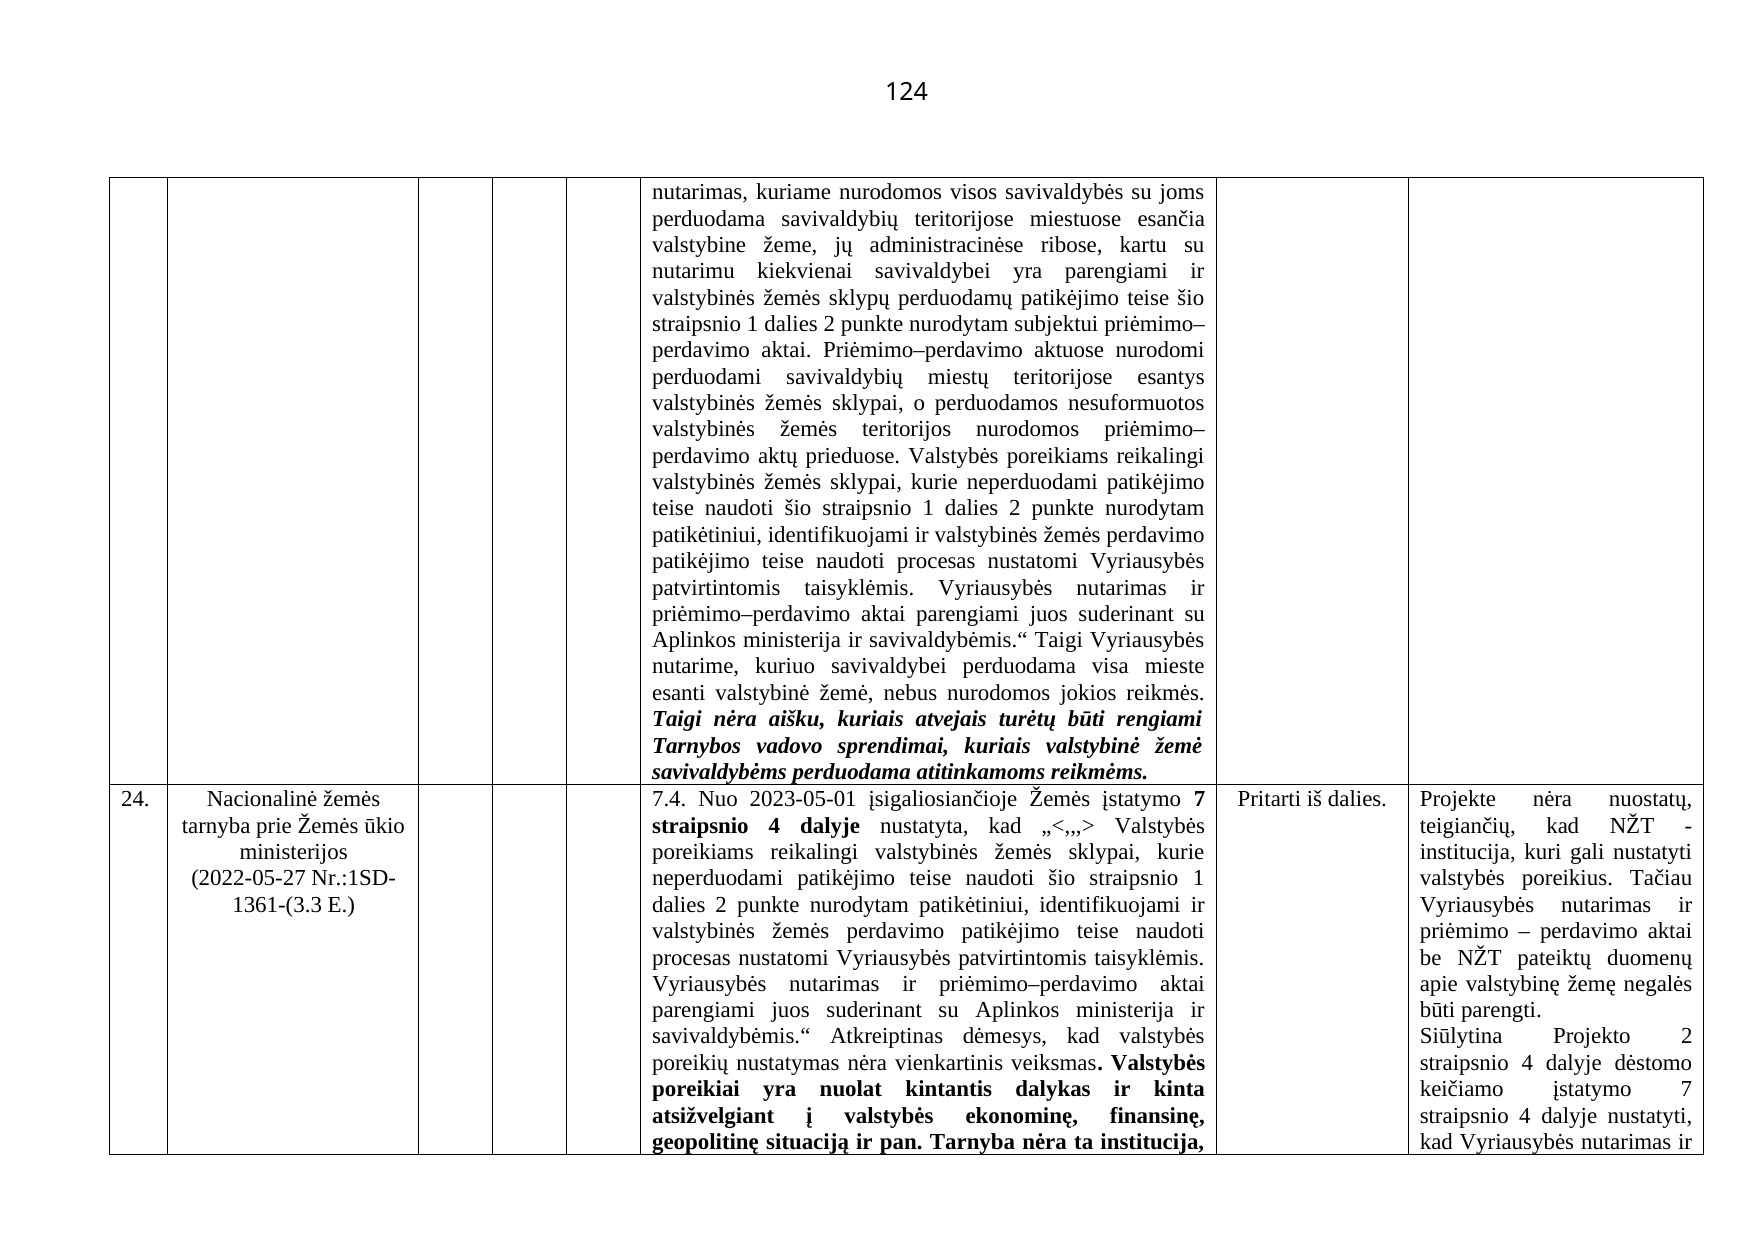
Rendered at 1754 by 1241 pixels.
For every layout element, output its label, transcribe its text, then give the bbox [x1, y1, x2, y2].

table_cell [110, 178, 167, 784]
table_cell 7.4. Nuo 2023-05-01 įsigaliosiančioje Žemės įstatymo 7 straipsnio 4 dalyje nustatyta, kad „<,,,> Valstybės poreikiams reikalingi valstybinės žemės sklypai, kurie neperduodami patikėjimo teise naudoti šio straipsnio 1 dalies 2 punkte nurodytam patikėtiniui, identifikuojami ir valstybinės žemės perdavimo patikėjimo teise naudoti procesas nustatomi Vyriausybės patvirtintomis taisyklėmis. Vyriausybės nutarimas ir priėmimo–perdavimo aktai parengiami juos suderinant su Aplinkos ministerija ir savivaldybėmis.“ Atkreiptinas dėmesys, kad valstybės poreikių nustatymas nėra vienkartinis veiksmas. Valstybės poreikiai yra nuolat kintantis dalykas ir kinta atsižvelgiant į valstybės ekonominę, finansinę, geopolitinę situaciją ir pan. Tarnyba nėra ta institucija, [641, 785, 1216, 1154]
table_cell [493, 785, 566, 1154]
table_cell [1217, 178, 1408, 784]
table_cell [567, 785, 640, 1154]
table_cell [168, 178, 418, 784]
table_cell Projekte nėra nuostatų, teigiančių, kad NŽT - institucija, kuri gali nustatyti valstybės poreikius. Tačiau Vyriausybės nutarimas ir priėmimo – perdavimo aktai be NŽT pateiktų duomenų apie valstybinę žemę negalės būti parengti. Siūlytina Projekto 2 straipsnio 4 dalyje dėstomo keičiamo įstatymo 7 straipsnio 4 dalyje nustatyti, kad Vyriausybės nutarimas ir [1409, 785, 1703, 1154]
table_cell [493, 178, 566, 784]
table_cell [1409, 178, 1703, 784]
table_cell [567, 178, 640, 784]
table_cell Pritarti iš dalies. [1217, 785, 1408, 1154]
table_cell 24. [110, 785, 167, 1154]
table_cell [419, 785, 492, 1154]
table_cell Nacionalinė žemės tarnyba prie Žemės ūkio ministerijos (2022-05-27 Nr.:1SD-1361-(3.3 E.) [168, 785, 418, 1154]
table_cell nutarimas, kuriame nurodomos visos savivaldybės su joms perduodama savivaldybių teritorijose miestuose esančia valstybine žeme, jų administracinėse ribose, kartu su nutarimu kiekvienai savivaldybei yra parengiami ir valstybinės žemės sklypų perduodamų patikėjimo teise šio straipsnio 1 dalies 2 punkte nurodytam subjektui priėmimo–perdavimo aktai. Priėmimo–perdavimo aktuose nurodomi perduodami savivaldybių miestų teritorijose esantys valstybinės žemės sklypai, o perduodamos nesuformuotos valstybinės žemės teritorijos nurodomos priėmimo–perdavimo aktų prieduose. Valstybės poreikiams reikalingi valstybinės žemės sklypai, kurie neperduodami patikėjimo teise naudoti šio straipsnio 1 dalies 2 punkte nurodytam patikėtiniui, identifikuojami ir valstybinės žemės perdavimo patikėjimo teise naudoti procesas nustatomi Vyriausybės patvirtintomis taisyklėmis. Vyriausybės nutarimas ir priėmimo–perdavimo aktai parengiami juos suderinant su Aplinkos ministerija ir savivaldybėmis.“ Taigi Vyriausybės nutarime, kuriuo savivaldybei perduodama visa mieste esanti valstybinė žemė, nebus nurodomos jokios reikmės. Taigi nėra aišku, kuriais atvejais turėtų būti rengiami Tarnybos vadovo sprendimai, kuriais valstybinė žemė savivaldybėms perduodama atitinkamoms reikmėms. [641, 178, 1216, 784]
table_cell [419, 178, 492, 784]
